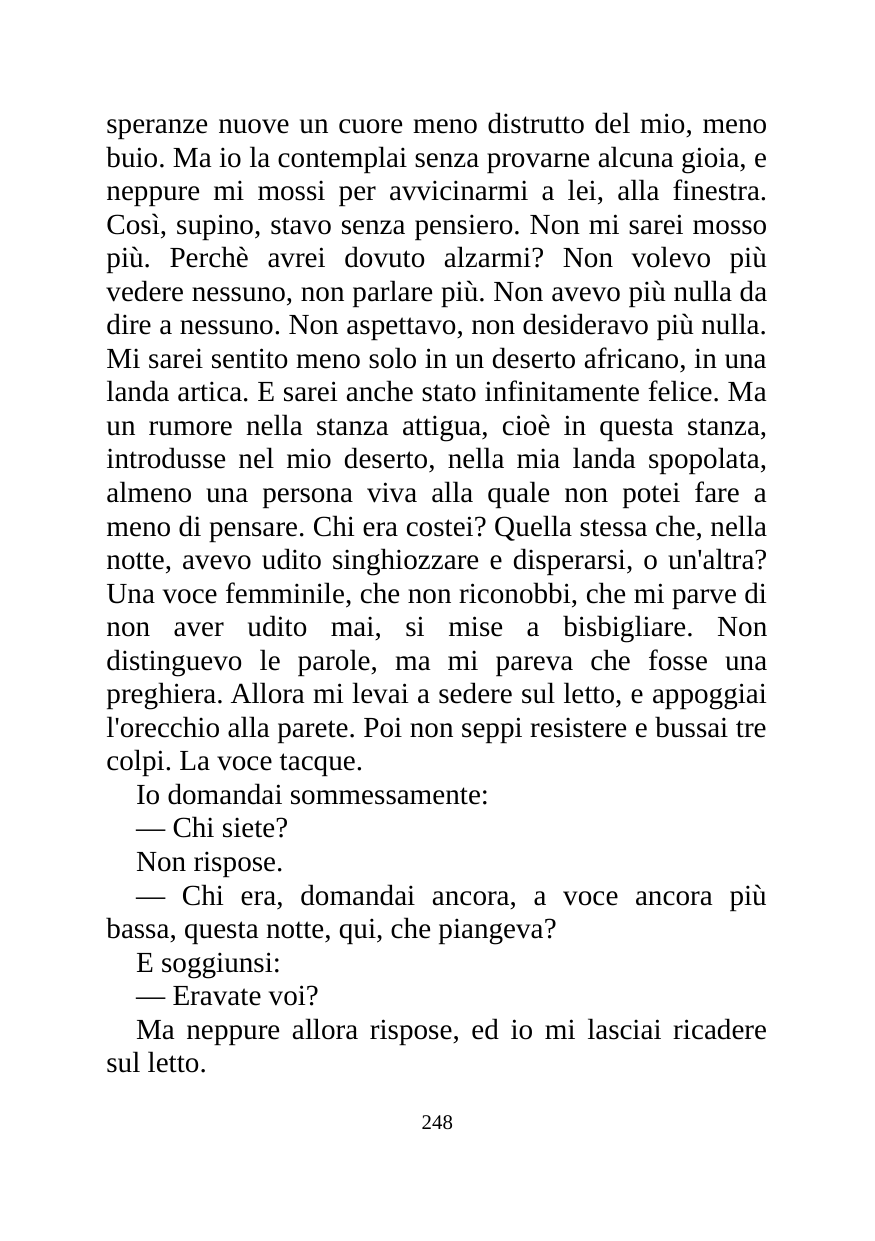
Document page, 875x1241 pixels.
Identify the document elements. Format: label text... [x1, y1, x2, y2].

text Ma neppure allora rispose, ed io mi lasciai ricadere sul letto. [106, 1012, 768, 1079]
text speranze nuove un cuore meno distrutto del mio, meno buio. Ma io la contemplai senza provarne alcuna gioia, e neppure mi mossi per avvicinarmi a lei, alla finestra. Così, supino, stavo senza pensiero. Non mi sarei mosso più. Perchè avrei dovuto alzarmi? Non volevo più vedere nessuno, non parlare più. Non avevo più nulla da dire a nessuno. Non aspettavo, non desideravo più nulla. Mi sarei sentito meno solo in un deserto africano, in una landa artica. E sarei anche stato infinitamente felice. Ma un rumore nella stanza attigua, cioè in questa stanza, introdusse nel mio deserto, nella mia landa spopolata, almeno una persona viva alla quale non potei fare a meno di pensare. Chi era costei? Quella stessa che, nella notte, avevo udito singhiozzare e disperarsi, o un'altra? Una voce femminile, che non riconobbi, che mi parve di non aver udito mai, si mise a bisbigliare. Non distinguevo le parole, ma mi pareva che fosse una preghiera. Allora mi levai a sedere sul letto, e appoggiai l'orecchio alla parete. Poi non seppi resistere e bussai tre colpi. La voce tacque. [106, 106, 768, 777]
text — Chi era, domandai ancora, a voce ancora più bassa, questa notte, qui, che piangeva? [106, 878, 768, 945]
text Io domandai sommessamente: [106, 777, 768, 811]
text Non rispose. [106, 844, 768, 878]
text — Chi siete? [106, 811, 768, 844]
text — Eravate voi? [106, 978, 768, 1012]
text E soggiunsi: [106, 945, 768, 978]
